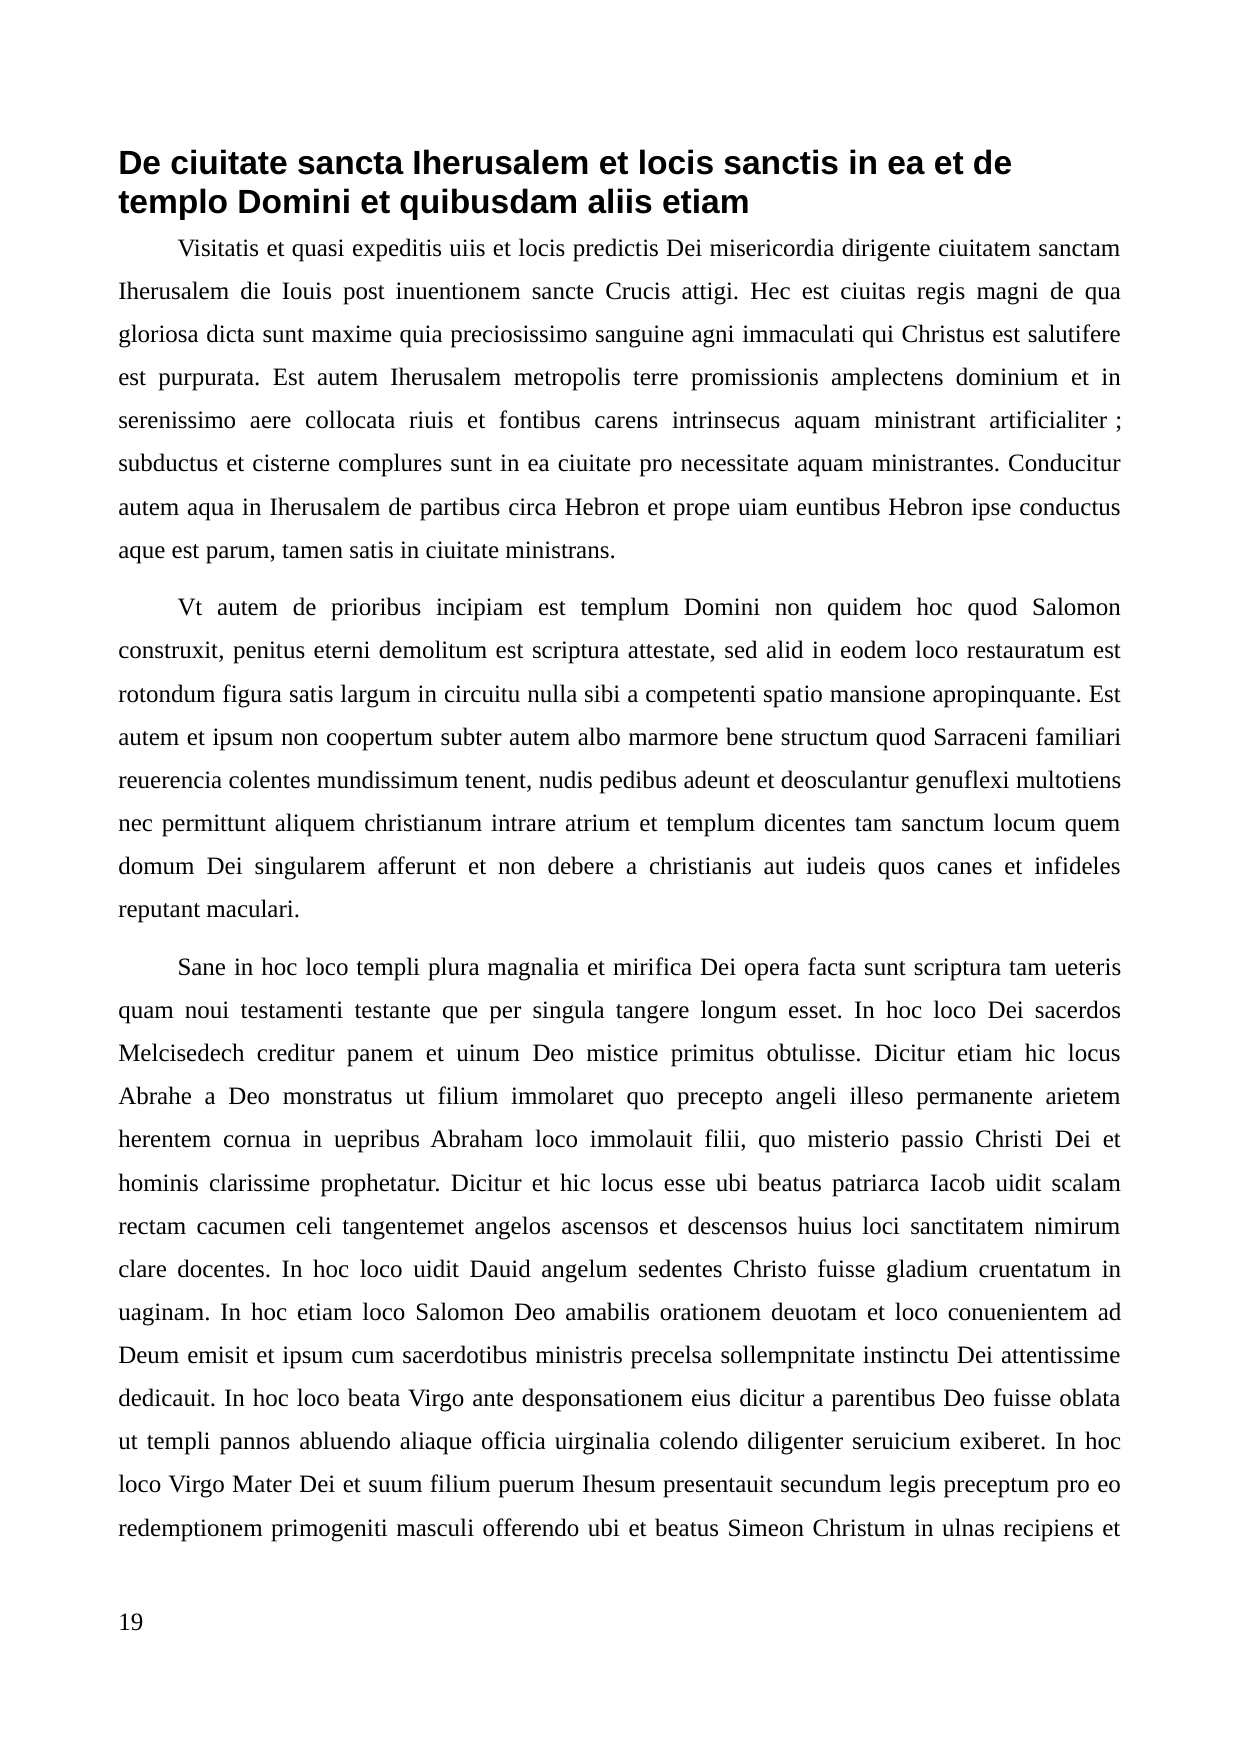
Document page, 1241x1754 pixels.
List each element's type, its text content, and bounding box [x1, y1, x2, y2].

text Visitatis et quasi expeditis uiis et locis predictis Dei misericordia dirigente ciuitatem sanctam Iherusalem die Iouis post inuentionem sancte Crucis attigi. Hec est ciuitas regis magni de qua gloriosa dicta sunt maxime quia preciosissimo sanguine agni immaculati qui Christus est salutifere est purpurata. Est autem Iherusalem metropolis terre promissionis amplectens dominium et in serenissimo aere collocata riuis et fontibus carens intrinsecus aquam ministrant artificialiter ; subductus et cisterne complures sunt in ea ciuitate pro necessitate aquam ministrantes. Conducitur autem aqua in Iherusalem de partibus circa Hebron et prope uiam euntibus Hebron ipse conductus aque est parum, tamen satis in ciuitate ministrans. [118, 233, 1122, 563]
text Sane in hoc loco templi plura magnalia et mirifica Dei opera facta sunt scriptura tam ueteris quam noui testamenti testante que per singula tangere longum esset. In hoc loco Dei sacerdos Melcisedech creditur panem et uinum Deo mistice primitus obtulisse. Dicitur etiam hic locus Abrahe a Deo monstratus ut filium immolaret quo precepto angeli illeso permanente arietem herentem cornua in uepribus Abraham loco immolauit filii, quo misterio passio Christi Dei et hominis clarissime prophetatur. Dicitur et hic locus esse ubi beatus patriarca Iacob uidit scalam rectam cacumen celi tangentemet angelos ascensos et descensos huius loci sanctitatem nimirum clare docentes. In hoc loco uidit Dauid angelum sedentes Christo fuisse gladium cruentatum in uaginam. In hoc etiam loco Salomon Deo amabilis orationem deuotam et loco conuenientem ad Deum emisit et ipsum cum sacerdotibus ministris precelsa sollempnitate instinctu Dei attentissime dedicauit. In hoc loco beata Virgo ante desponsationem eius dicitur a parentibus Deo fuisse oblata ut templi pannos abluendo aliaque officia uirginalia colendo diligenter seruicium exiberet. In hoc loco Virgo Mater Dei et suum filium puerum Ihesum presentauit secundum legis preceptum pro eo redemptionem primogeniti masculi offerendo ubi et beatus Simeon Christum in ulnas recipiens et [118, 952, 1122, 1541]
text Vt autem de prioribus incipiam est templum Domini non quidem hoc quod Salomon construxit, penitus eterni demolitum est scriptura attestate, sed alid in eodem loco restauratum est rotondum figura satis largum in circuitu nulla sibi a competenti spatio mansione apropinquante. Est autem et ipsum non coopertum subter autem albo marmore bene structum quod Sarraceni familiari reuerencia colentes mundissimum tenent, nudis pedibus adeunt et deosculantur genuflexi multotiens nec permittunt aliquem christianum intrare atrium et templum dicentes tam sanctum locum quem domum Dei singularem afferunt et non debere a christianis aut iudeis quos canes et infideles reputant maculari. [118, 592, 1122, 923]
text De ciuitate sancta Iherusalem et locis sanctis in ea et de templo Domini et quibusdam aliis etiam [118, 143, 1122, 220]
